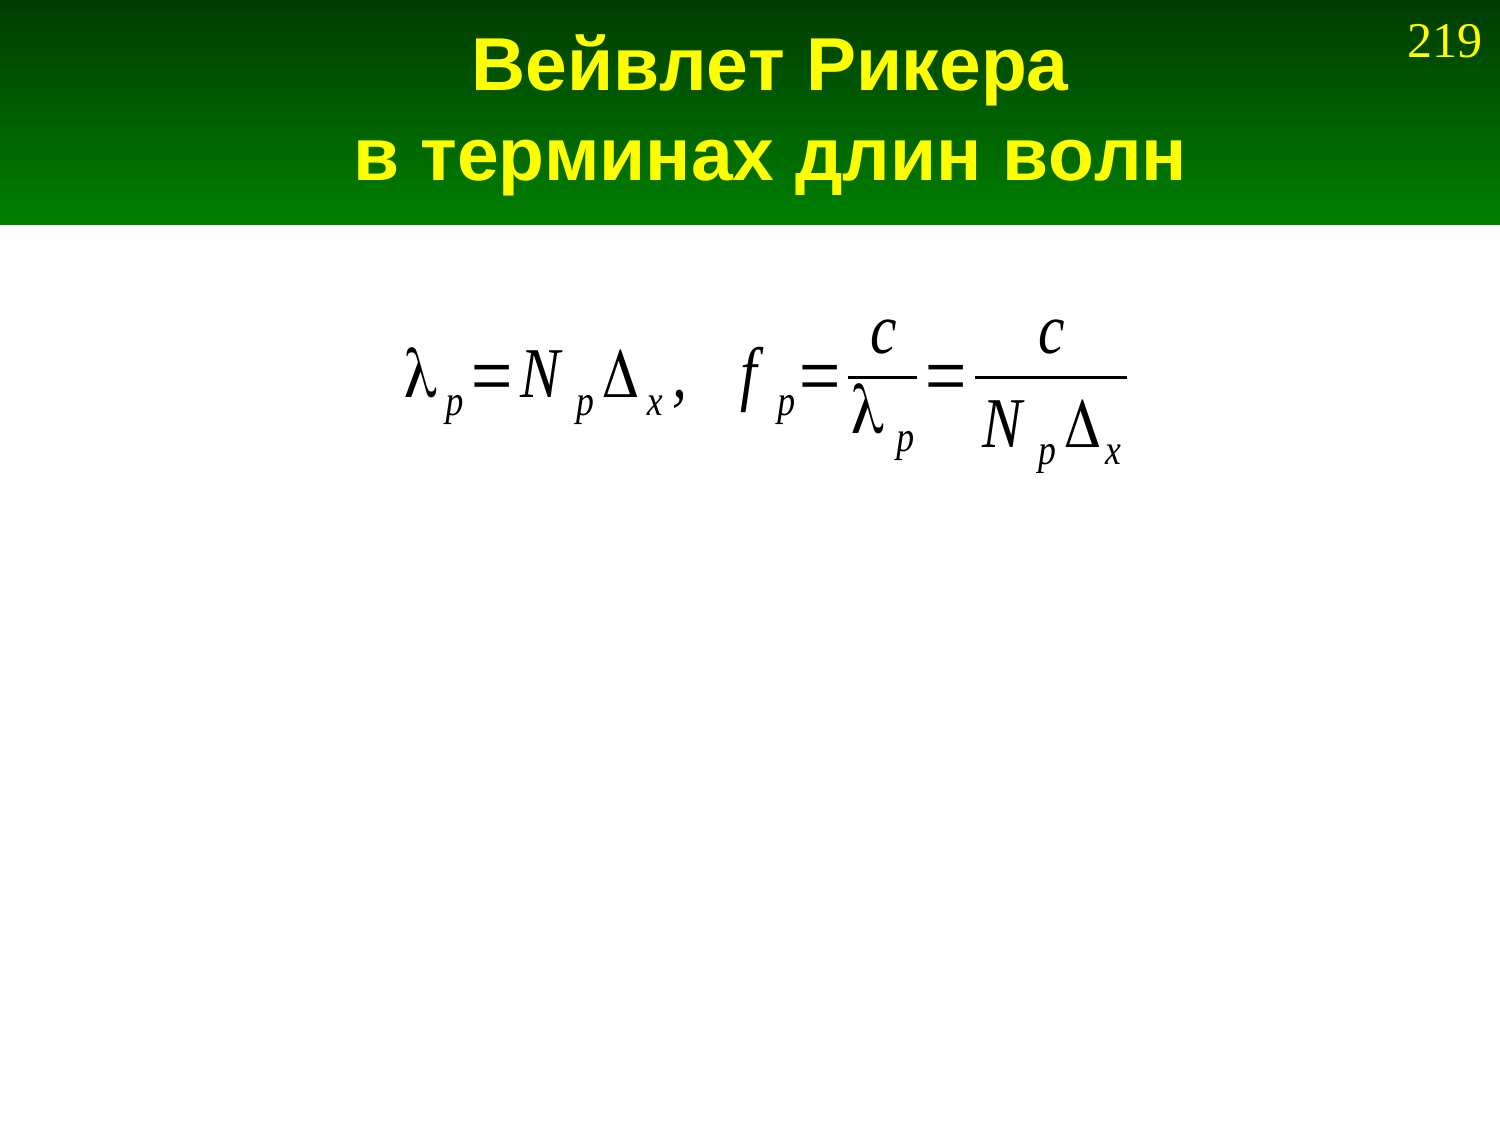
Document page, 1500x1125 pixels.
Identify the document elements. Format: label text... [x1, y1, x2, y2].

title Вейвлет Рикера в терминах длин волн [100, 7, 1441, 204]
chart [389, 290, 1144, 473]
